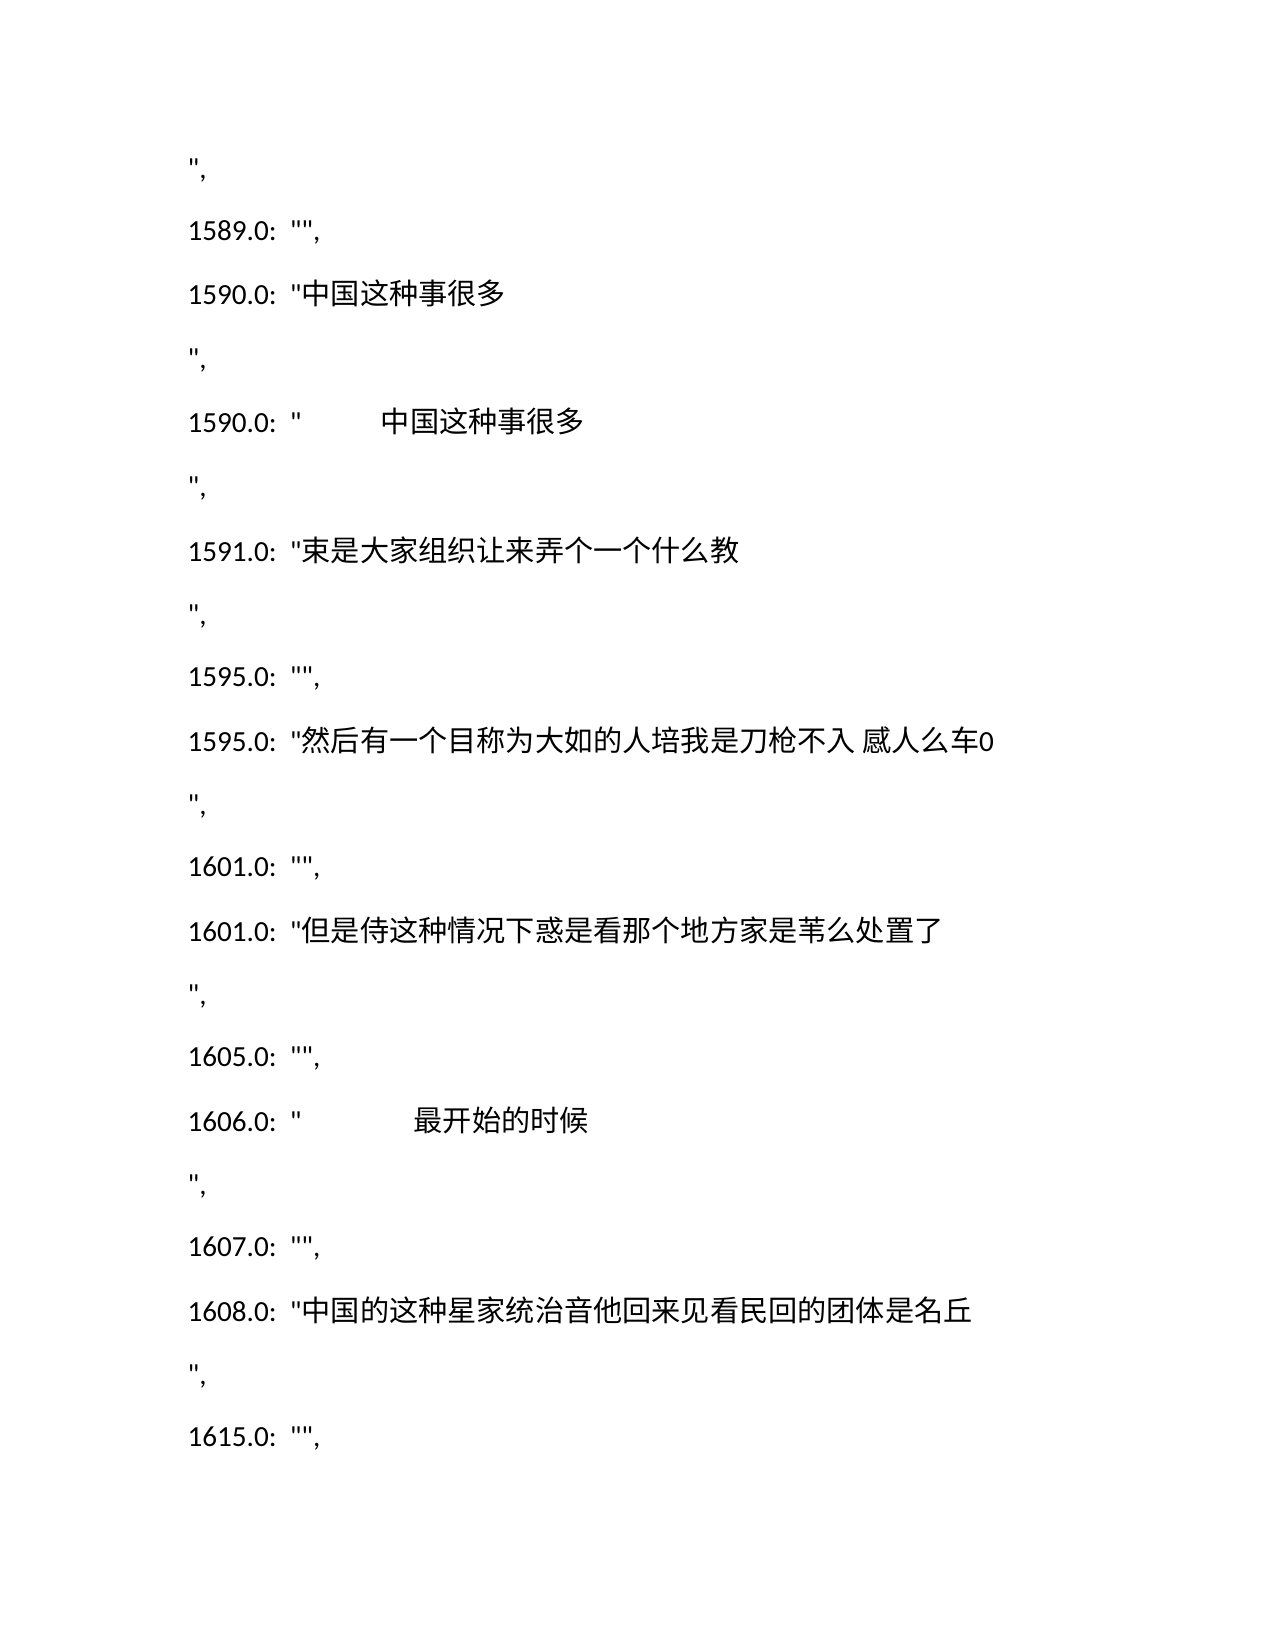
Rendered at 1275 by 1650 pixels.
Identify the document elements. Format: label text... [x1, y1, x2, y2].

text 1607.0: "", [187, 1228, 1087, 1264]
text ", [187, 596, 1087, 632]
text ", [187, 1166, 1087, 1202]
text 1601.0: "", [187, 848, 1087, 884]
text ", [187, 976, 1087, 1012]
text 1590.0: " 中国这种事很多 [187, 402, 1087, 441]
text ", [187, 340, 1087, 376]
text 1595.0: "", [187, 658, 1087, 694]
text ", [187, 786, 1087, 822]
text 1595.0: "然后有一个目称为大如的人培我是刀枪不入 感人么车0 [187, 720, 1087, 760]
text 1590.0: "中国这种事很多 [187, 273, 1087, 313]
text 1589.0: "", [187, 212, 1087, 247]
text 1608.0: "中国的这种星家统治音他回来见看民回的团体是名丘 [187, 1290, 1087, 1330]
text 1591.0: "束是大家组织让来弄个一个什么教 [187, 530, 1087, 570]
text ", [187, 468, 1087, 504]
text 1606.0: " 最开始的时候 [187, 1100, 1087, 1140]
text 1605.0: "", [187, 1038, 1087, 1074]
text 1615.0: "", [187, 1418, 1087, 1454]
text 1601.0: "但是侍这种情况下惑是看那个地方家是苇么处置了 [187, 910, 1087, 950]
text ", [187, 1356, 1087, 1392]
text ", [187, 150, 1087, 186]
